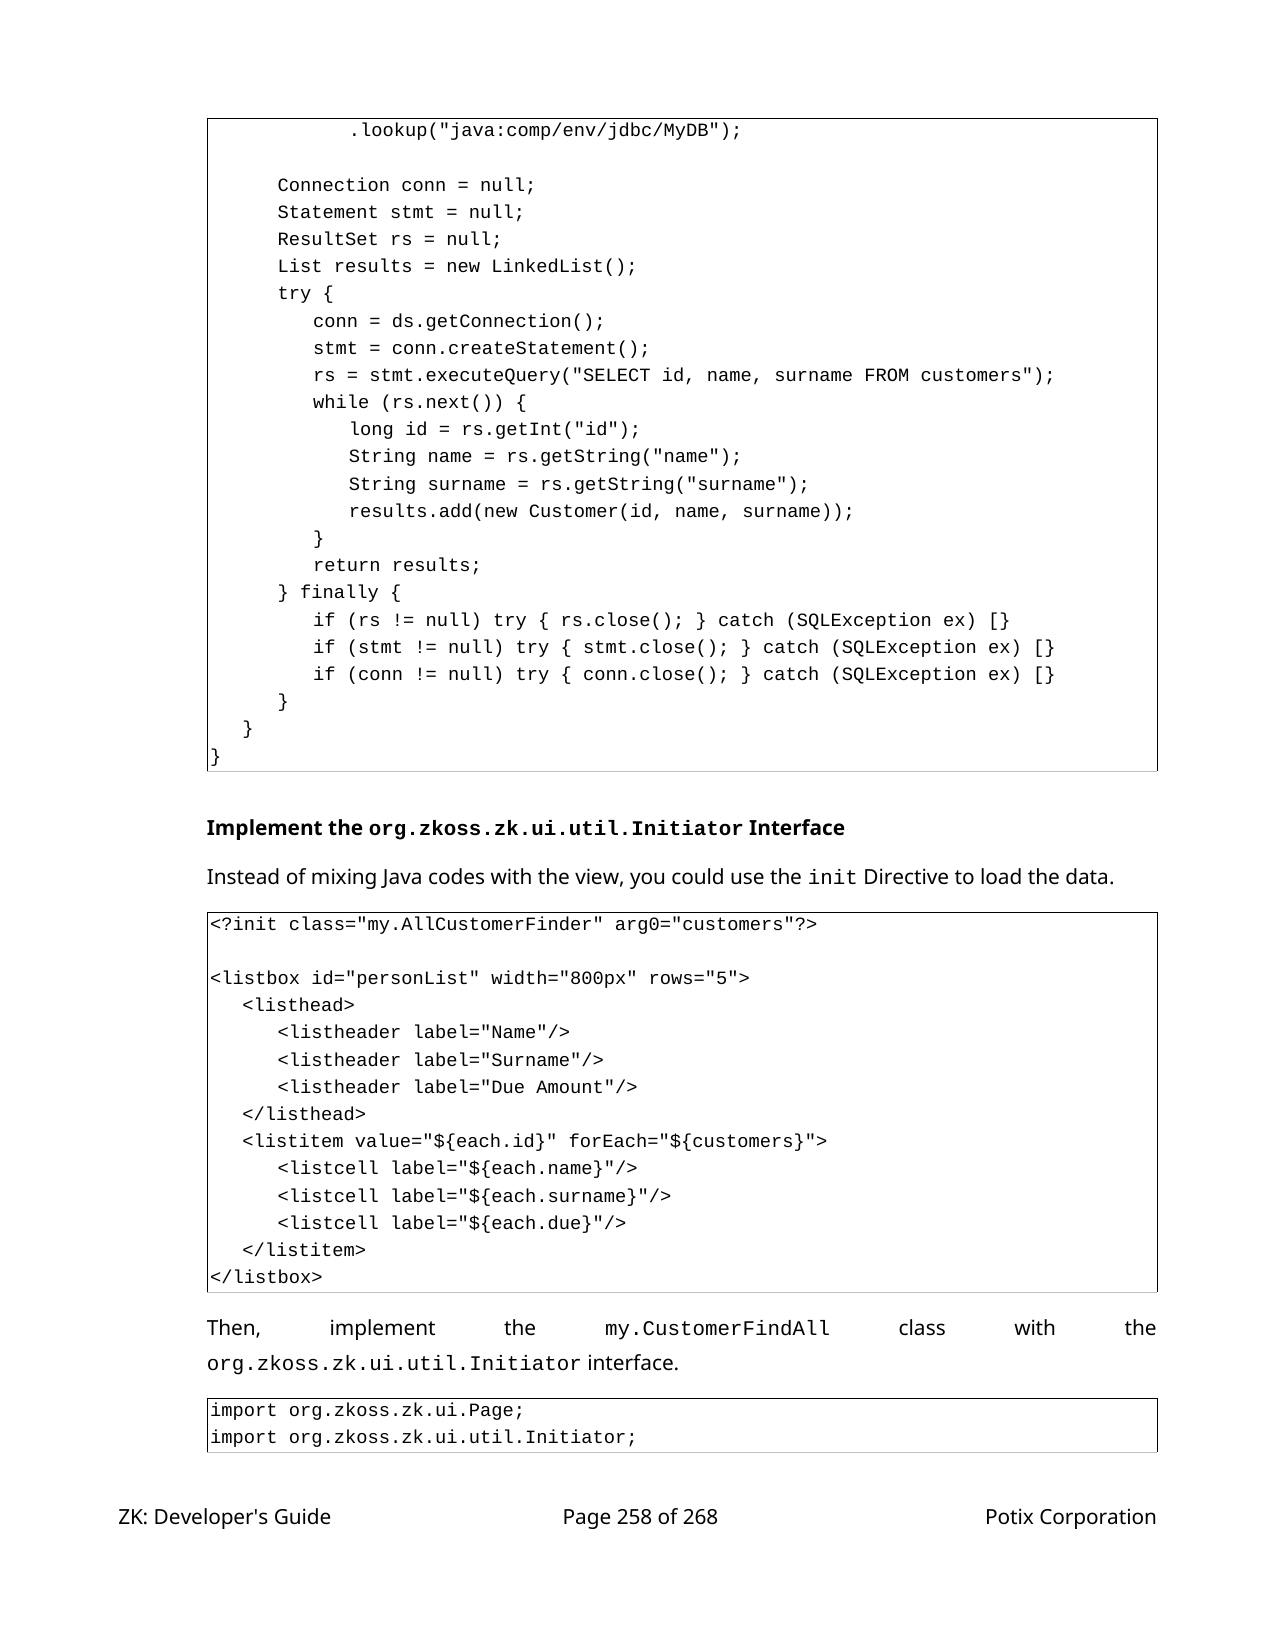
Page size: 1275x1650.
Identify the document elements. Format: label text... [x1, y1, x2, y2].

text long id = rs.getInt("id"); [208, 417, 1157, 441]
text return results; [208, 553, 1157, 577]
text } [208, 689, 1157, 713]
text List results = new LinkedList(); [208, 254, 1157, 278]
text <listheader label="Name"/> [208, 1020, 1157, 1044]
text ResultSet rs = null; [208, 227, 1157, 251]
text } [208, 526, 1157, 550]
text </listbox> [208, 1265, 1157, 1292]
text <listcell label="${each.surname}"/> [208, 1183, 1157, 1208]
text Then, implement the my.CustomerFindAll class with the org.zkoss.zk.ui.util.Initiator interface. [207, 1313, 1157, 1377]
text Statement stmt = null; [208, 200, 1157, 224]
text <listbox id="personList" width="800px" rows="5"> [208, 966, 1157, 990]
text if (stmt != null) try { stmt.close(); } catch (SQLException ex) [} [208, 635, 1157, 659]
text import org.zkoss.zk.ui.util.Initiator; [208, 1425, 1157, 1452]
text while (rs.next()) { [208, 390, 1157, 414]
text </listhead> [208, 1102, 1157, 1126]
text <listheader label="Due Amount"/> [208, 1075, 1157, 1099]
subtitle Implement the org.zkoss.zk.ui.util.Initiator Interface [207, 813, 1157, 842]
text </listitem> [208, 1238, 1157, 1262]
text <listcell label="${each.name}"/> [208, 1156, 1157, 1181]
text <listcell label="${each.due}"/> [208, 1211, 1157, 1235]
text } [208, 716, 1157, 741]
text Instead of mixing Java codes with the view, you could use the init Directive to load the data. [207, 862, 1157, 891]
text <listhead> [208, 993, 1157, 1017]
text conn = ds.getConnection(); [208, 308, 1157, 333]
text stmt = conn.createStatement(); [208, 336, 1157, 360]
text results.add(new Customer(id, name, surname)); [208, 499, 1157, 523]
text Connection conn = null; [208, 172, 1157, 197]
text <?init class="my.AllCustomerFinder" arg0="customers"?> [208, 913, 1157, 936]
text <listitem value="${each.id}" forEach="${customers}"> [208, 1129, 1157, 1153]
text <listheader label="Surname"/> [208, 1047, 1157, 1072]
text String surname = rs.getString("surname"); [208, 472, 1157, 496]
text try { [208, 281, 1157, 306]
text .lookup("java:comp/env/jdbc/MyDB"); [208, 119, 1157, 142]
text if (conn != null) try { conn.close(); } catch (SQLException ex) [} [208, 662, 1157, 686]
text rs = stmt.executeQuery("SELECT id, name, surname FROM customers"); [208, 363, 1157, 387]
text String name = rs.getString("name"); [208, 444, 1157, 469]
text import org.zkoss.zk.ui.Page; [208, 1399, 1157, 1422]
text } [208, 743, 1157, 771]
text if (rs != null) try { rs.close(); } catch (SQLException ex) [} [208, 607, 1157, 632]
text } finally { [208, 580, 1157, 604]
